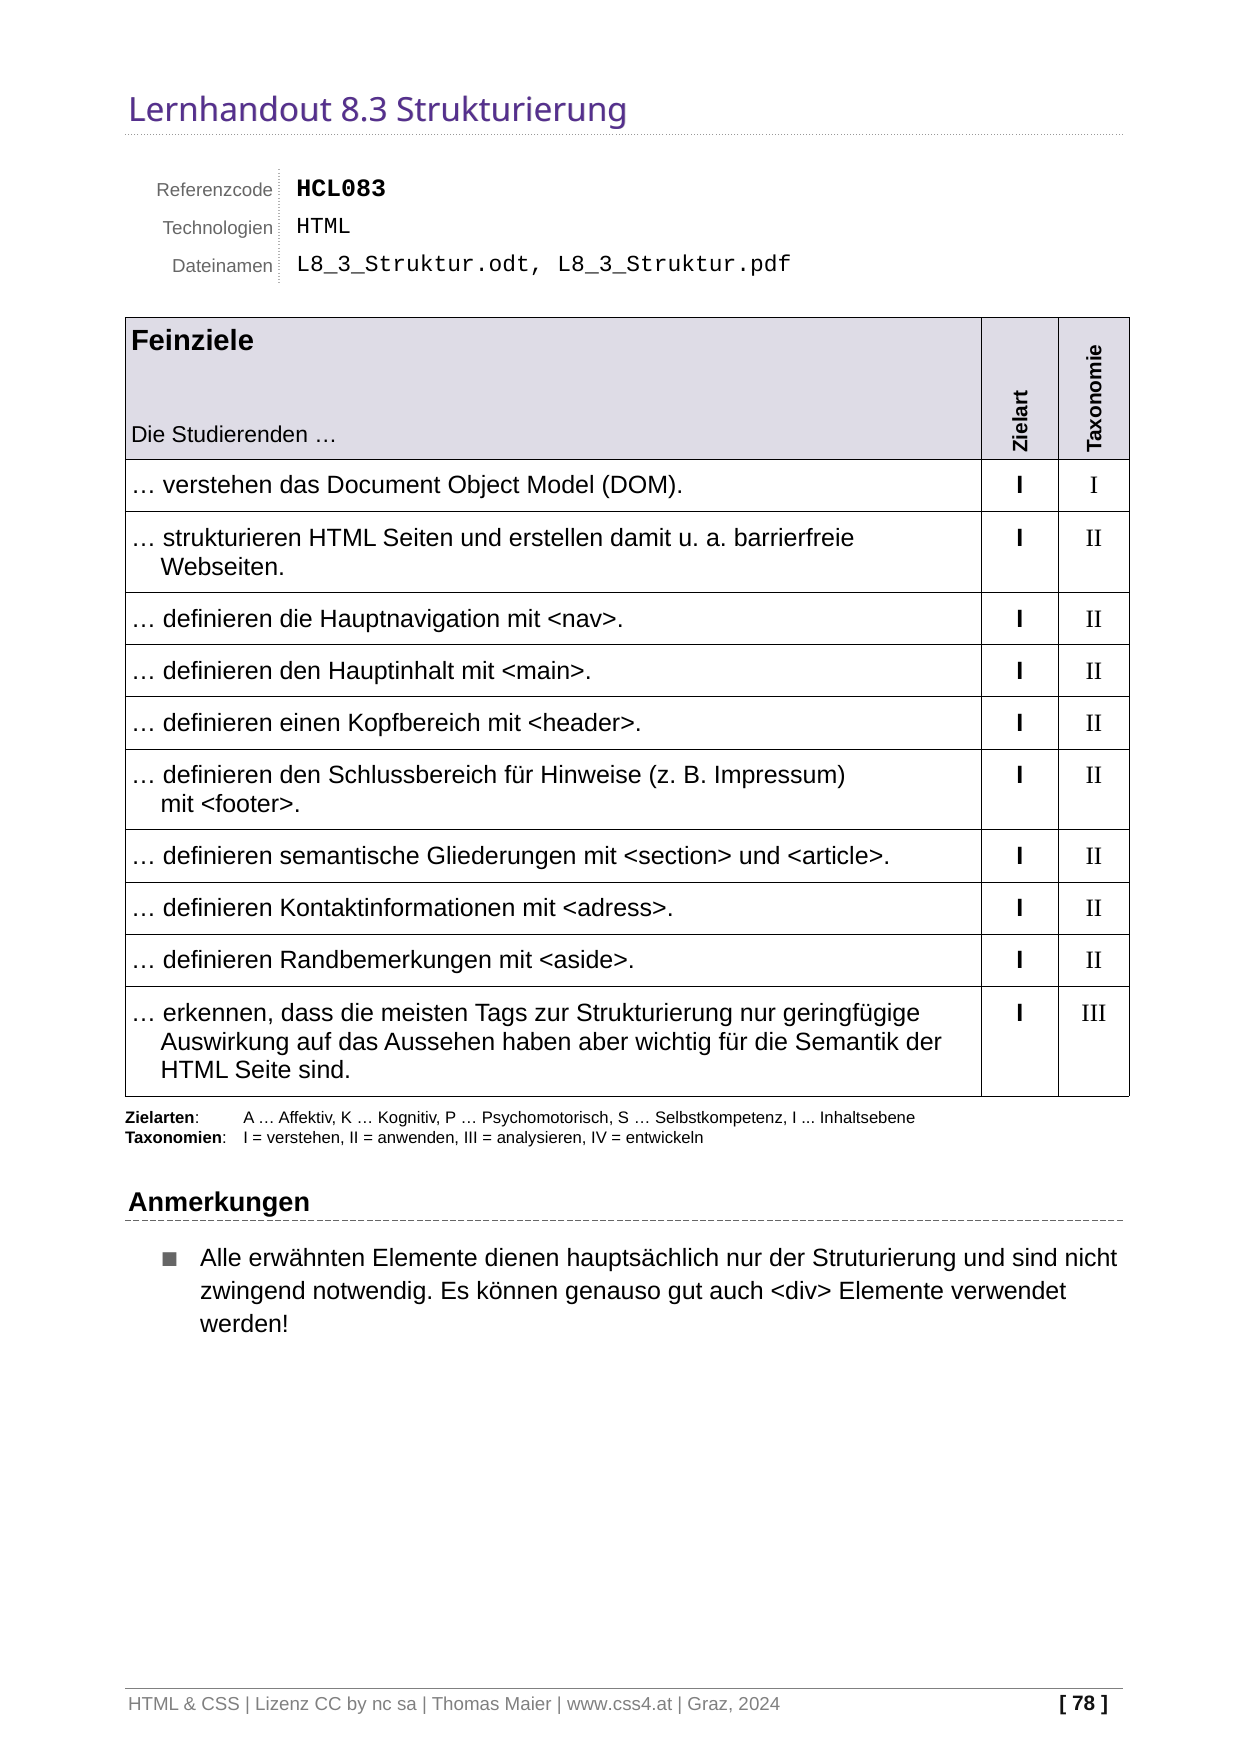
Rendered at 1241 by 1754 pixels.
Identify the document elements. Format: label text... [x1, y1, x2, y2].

table_cell Technologien [125, 209, 278, 247]
table_header Referenzcode [125, 169, 278, 209]
table_cell II [1059, 645, 1129, 696]
table_cell I [982, 987, 1058, 1096]
table_cell I [982, 460, 1058, 511]
table_cell I [982, 750, 1058, 829]
table_cell I [982, 645, 1058, 696]
table_cell I [1059, 460, 1129, 511]
table_cell … definieren einen Kopfbereich mit <header>. [126, 697, 981, 748]
table_cell … definieren Kontaktinformationen mit <adress>. [126, 883, 981, 934]
table_cell … definieren die Hauptnavigation mit <nav>. [126, 593, 981, 644]
table_cell … strukturieren HTML Seiten und erstellen damit u. a. barrierfreie Webseiten. [126, 512, 981, 592]
table_cell II [1059, 512, 1129, 592]
table_cell I [982, 512, 1058, 592]
table_cell I [982, 935, 1058, 986]
table_cell … erkennen, dass die meisten Tags zur Strukturierung nur geringfügige Auswirkung auf das Aussehen haben aber wichtig für die Semantik der HTML Seite sind. [126, 987, 981, 1096]
table_cell II [1059, 750, 1129, 829]
table_header Taxonomie [1059, 318, 1129, 459]
table_cell … definieren Randbemerkungen mit <aside>. [126, 935, 981, 986]
table_cell Dateinamen [125, 247, 278, 284]
table_cell I [982, 593, 1058, 644]
table_cell I [982, 830, 1058, 882]
table_cell … definieren den Schlussbereich für Hinweise (z. B. Impressum) mit <footer>. [126, 750, 981, 829]
table_cell … definieren den Hauptinhalt mit <main>. [126, 645, 981, 696]
text Anmerkungen [125, 1183, 1123, 1221]
table_header Feinziele Die Studierenden … [126, 318, 981, 459]
text Zielarten: A … Affektiv, K … Kognitiv, P … Psychomotorisch, S … Selbstkompetenz, I ... Inhaltsebene Taxonomien: I = verstehen, II = anwenden, III = analysieren, IV = entwickeln [125, 1108, 1123, 1147]
table_cell L8_3_Struktur.odt, L8_3_Struktur.pdf [279, 247, 1129, 284]
table_cell III [1059, 987, 1129, 1096]
table_cell II [1059, 593, 1129, 644]
table_cell II [1059, 830, 1129, 882]
table_cell II [1059, 935, 1129, 986]
list Alle erwähnten Elemente dienen hauptsächlich nur der Struturierung und sind nicht zwingend notwendig. Es können genauso gut auch <div> Elemente verwendet werden! [162, 1243, 1123, 1338]
table_cell II [1059, 697, 1129, 748]
subtitle Lernhandout 8.3 Strukturierung [125, 83, 1123, 134]
table_cell II [1059, 883, 1129, 934]
table_cell … verstehen das Document Object Model (DOM). [126, 460, 981, 511]
table_cell I [982, 697, 1058, 748]
table_header Zielart [982, 318, 1058, 459]
table_cell … definieren semantische Gliederungen mit <section> und <article>. [126, 830, 981, 882]
table_header HCL083 [279, 169, 1129, 209]
table_cell HTML [279, 209, 1129, 247]
table_cell I [982, 883, 1058, 934]
